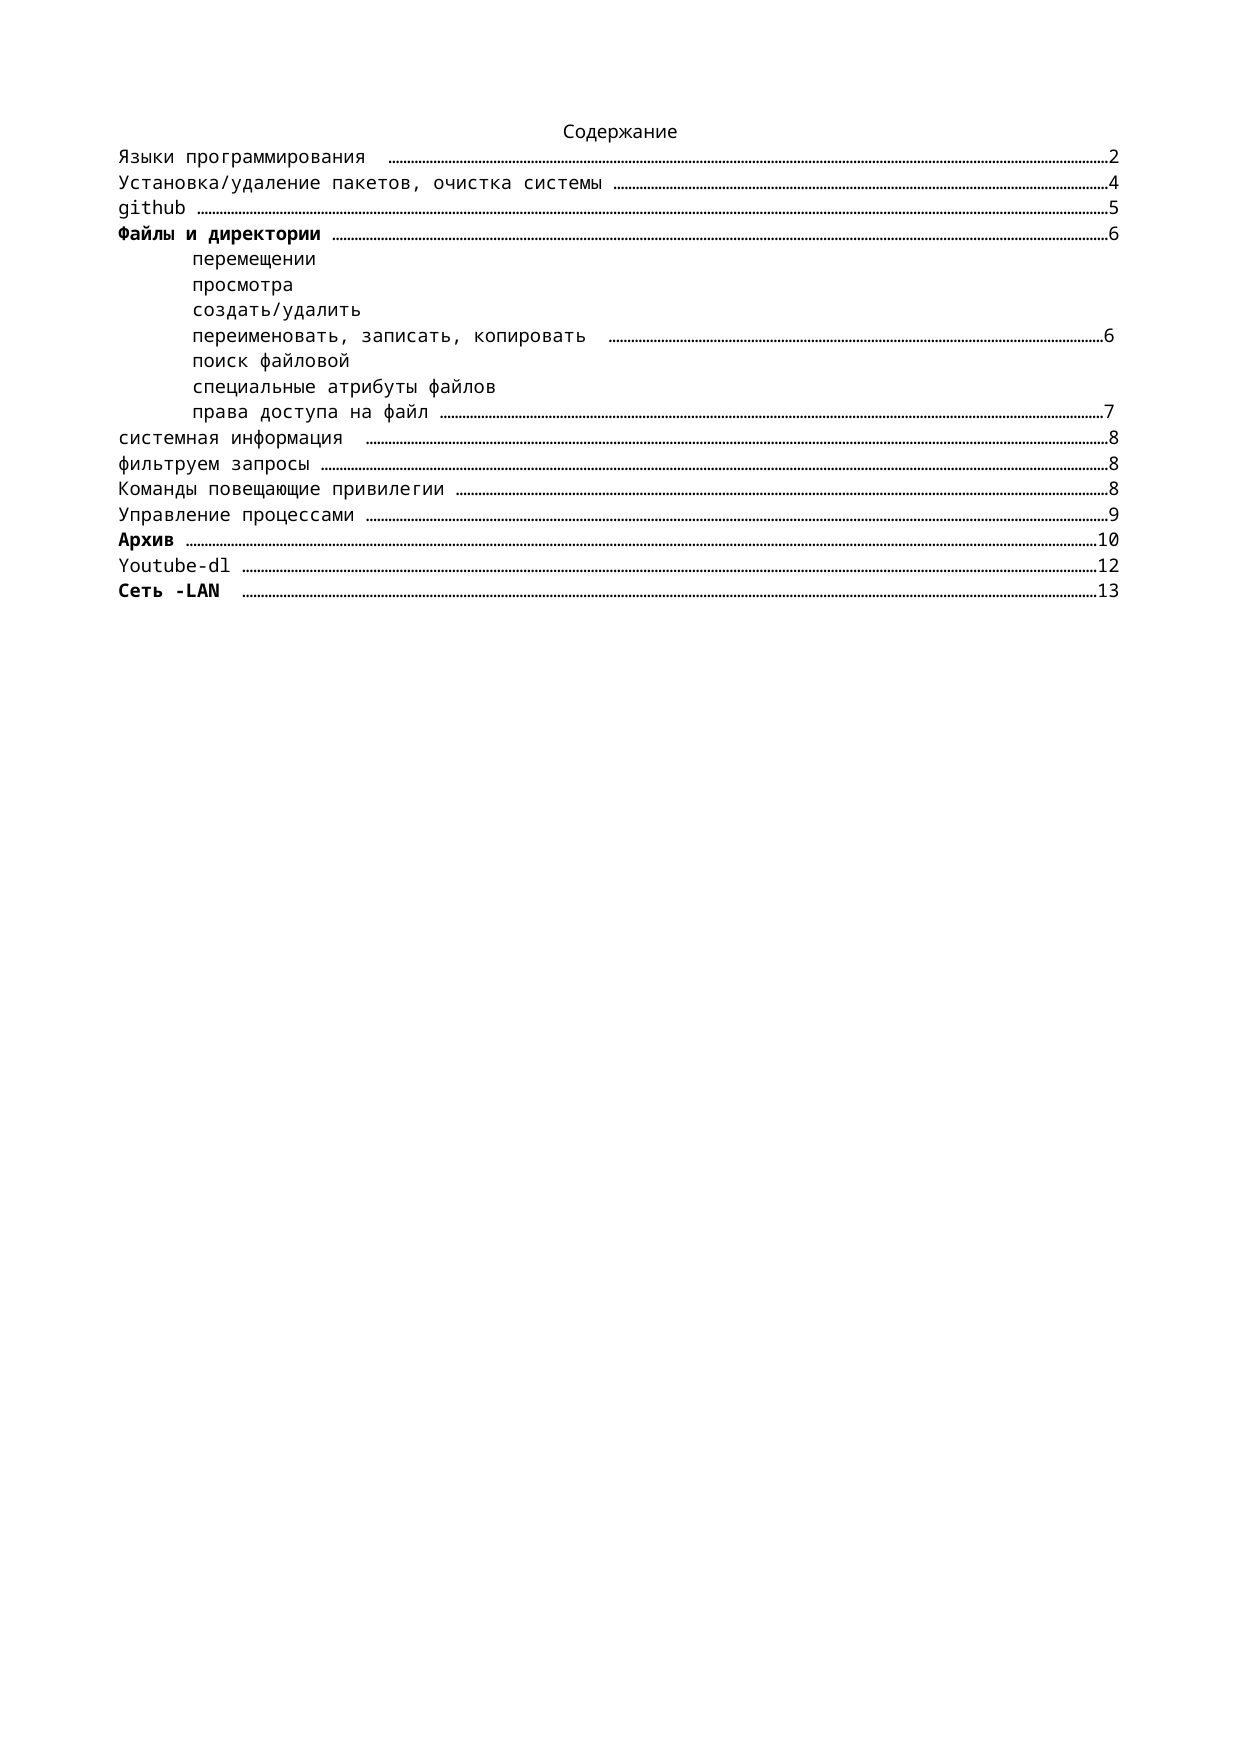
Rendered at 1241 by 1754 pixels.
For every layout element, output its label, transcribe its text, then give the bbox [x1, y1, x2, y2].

text переименовать, записать, копировать ……………………………………………………………………………………………………………………6 [118, 322, 1122, 348]
text права доступа на файл ……………………………………………………………………………………………………………………………………………………………7 [118, 399, 1122, 424]
text Файлы и директории ………………………………………………………………………………………………………………………………………………………………………………………6 [118, 220, 1122, 246]
text github ………………………………………………………………………………………………………………………………………………………………………………………………………………………5 [118, 195, 1122, 220]
text просмотра [118, 271, 1122, 297]
text Содержание [118, 118, 1122, 144]
text Установка/удаление пакетов, очистка системы ……………………………………………………………………………………………………………………4 [118, 169, 1122, 195]
text Youtube-dl …………………………………………………………………………………………………………………………………………………………………………………………………………12 [118, 552, 1122, 577]
text поиск файловой [118, 348, 1122, 373]
text фильтруем запросы …………………………………………………………………………………………………………………………………………………………………………………………8 [118, 450, 1122, 475]
text системная информация ………………………………………………………………………………………………………………………………………………………………………………8 [118, 424, 1122, 450]
text перемещении [118, 246, 1122, 271]
text Управление процессами ………………………………………………………………………………………………………………………………………………………………………………9 [118, 501, 1122, 526]
text Сеть -LAN …………………………………………………………………………………………………………………………………………………………………………………………………………13 [118, 577, 1122, 603]
text Архив ………………………………………………………………………………………………………………………………………………………………………………………………………………………10 [118, 526, 1122, 552]
text специальные атрибуты файлов [118, 373, 1122, 399]
text Языки программирования …………………………………………………………………………………………………………………………………………………………………………2 [118, 144, 1122, 169]
text создать/удалить [118, 297, 1122, 322]
text Команды повещающие привилегии …………………………………………………………………………………………………………………………………………………………8 [118, 475, 1122, 501]
